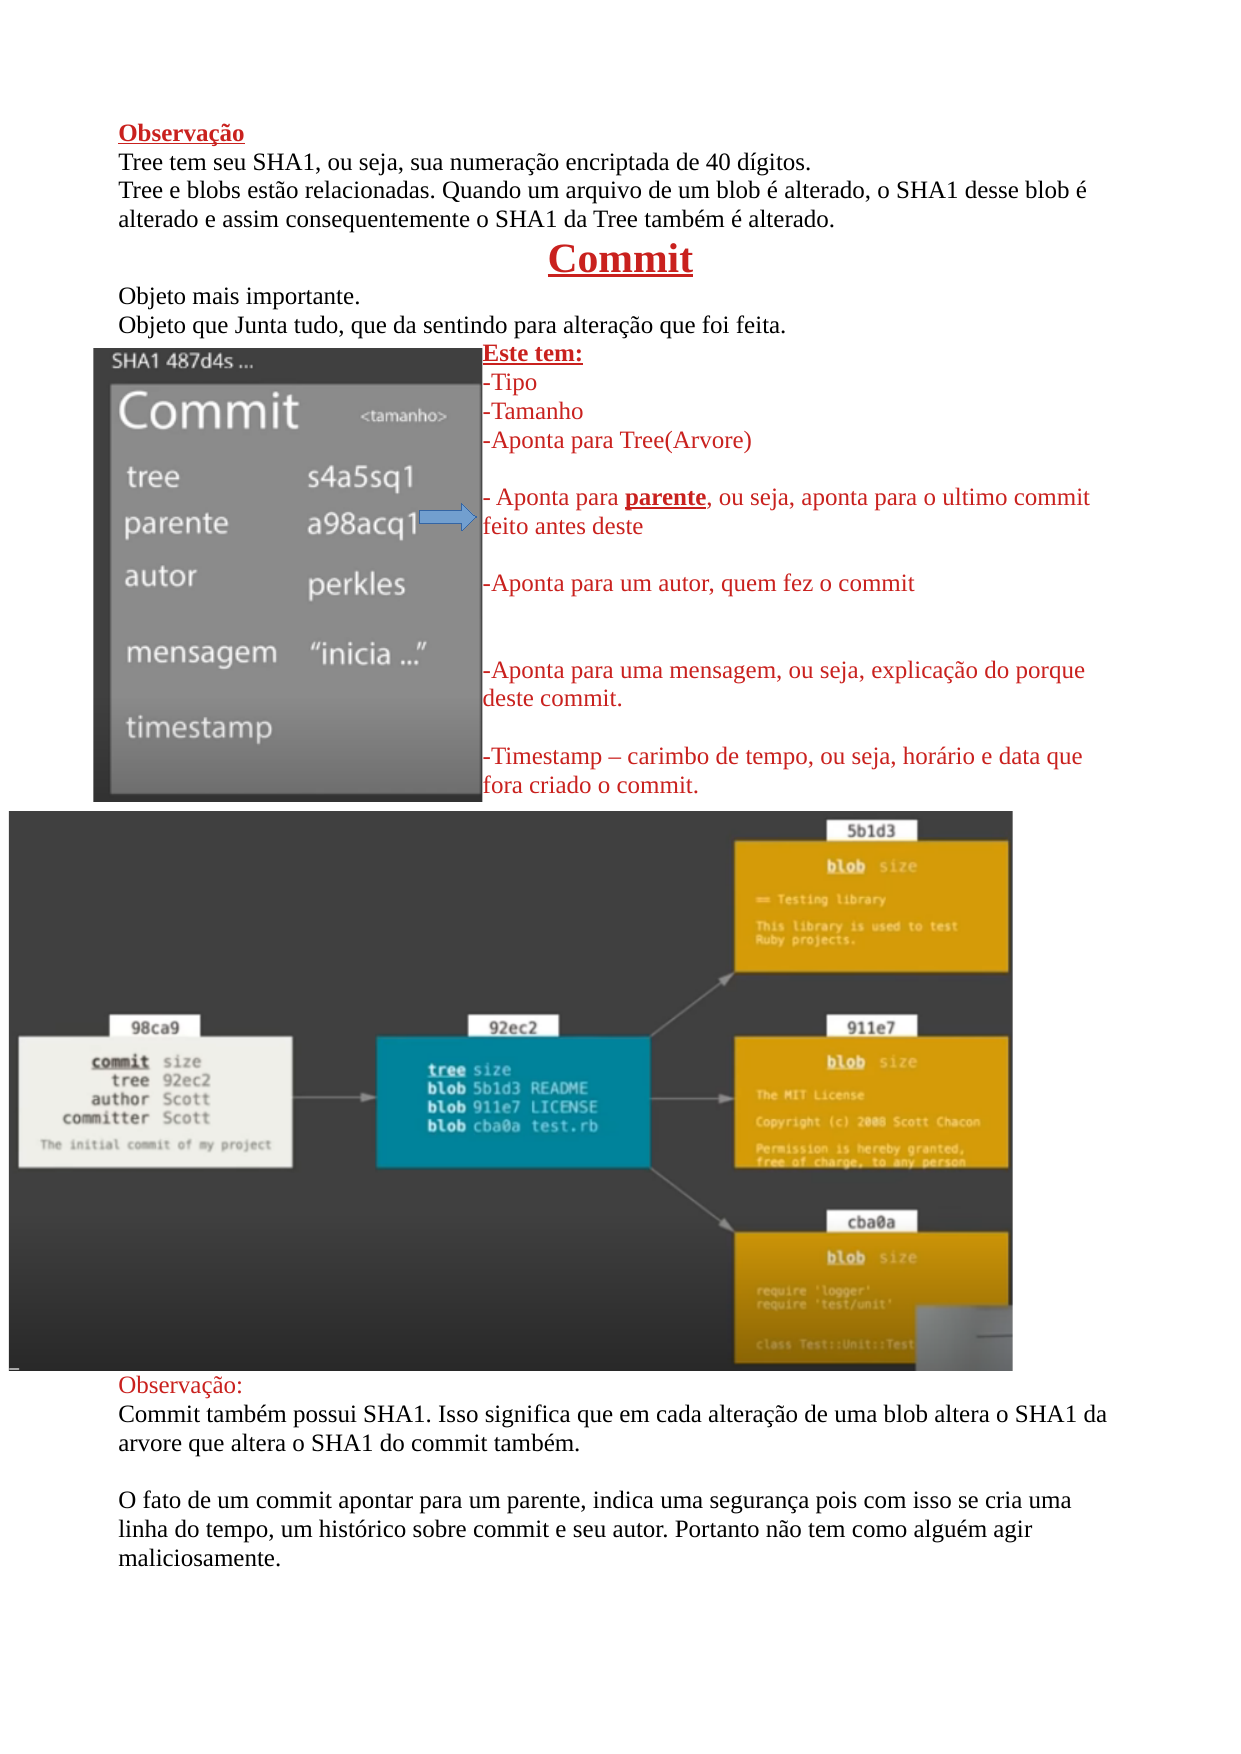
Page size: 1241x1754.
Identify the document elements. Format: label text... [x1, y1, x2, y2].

text Observação: [118, 798, 1122, 1399]
text Commit também possui SHA1. Isso significa que em cada alteração de uma blob altera o SHA1 da arvore que altera o SHA1 do commit também. [118, 1399, 1122, 1456]
text -Aponta para uma mensagem, ou seja, explicação do porque deste commit. [483, 655, 1122, 712]
picture [8, 811, 1013, 1371]
text -Tipo [483, 367, 1122, 396]
picture [93, 348, 483, 802]
text -Tamanho [483, 396, 1122, 425]
text Commit [118, 233, 1122, 281]
text -Timestamp – carimbo de tempo, ou seja, horário e data que fora criado o commit. [483, 741, 1122, 798]
text -Aponta para um autor, quem fez o commit [483, 568, 1122, 597]
text Observação [118, 118, 1122, 147]
text Objeto que Junta tudo, que da sentindo para alteração que foi feita. [118, 310, 1122, 338]
text Este tem: [118, 338, 1122, 367]
text O fato de um commit apontar para um parente, indica uma segurança pois com isso se cria uma linha do tempo, um histórico sobre commit e seu autor. Portanto não tem como alguém agir maliciosamente. [118, 1485, 1122, 1571]
text -Aponta para Tree(Arvore) [483, 425, 1122, 453]
text - Aponta para parente, ou seja, aponta para o ultimo commit feito antes deste [483, 482, 1122, 540]
text Tree tem seu SHA1, ou seja, sua numeração encriptada de 40 dígitos. Tree e blobs estão relacionadas. Quando um arquivo de um blob é alterado, o SHA1 desse blob é alterado e assim consequentemente o SHA1 da Tree também é alterado. [118, 147, 1122, 233]
text Objeto mais importante. [118, 281, 1122, 310]
